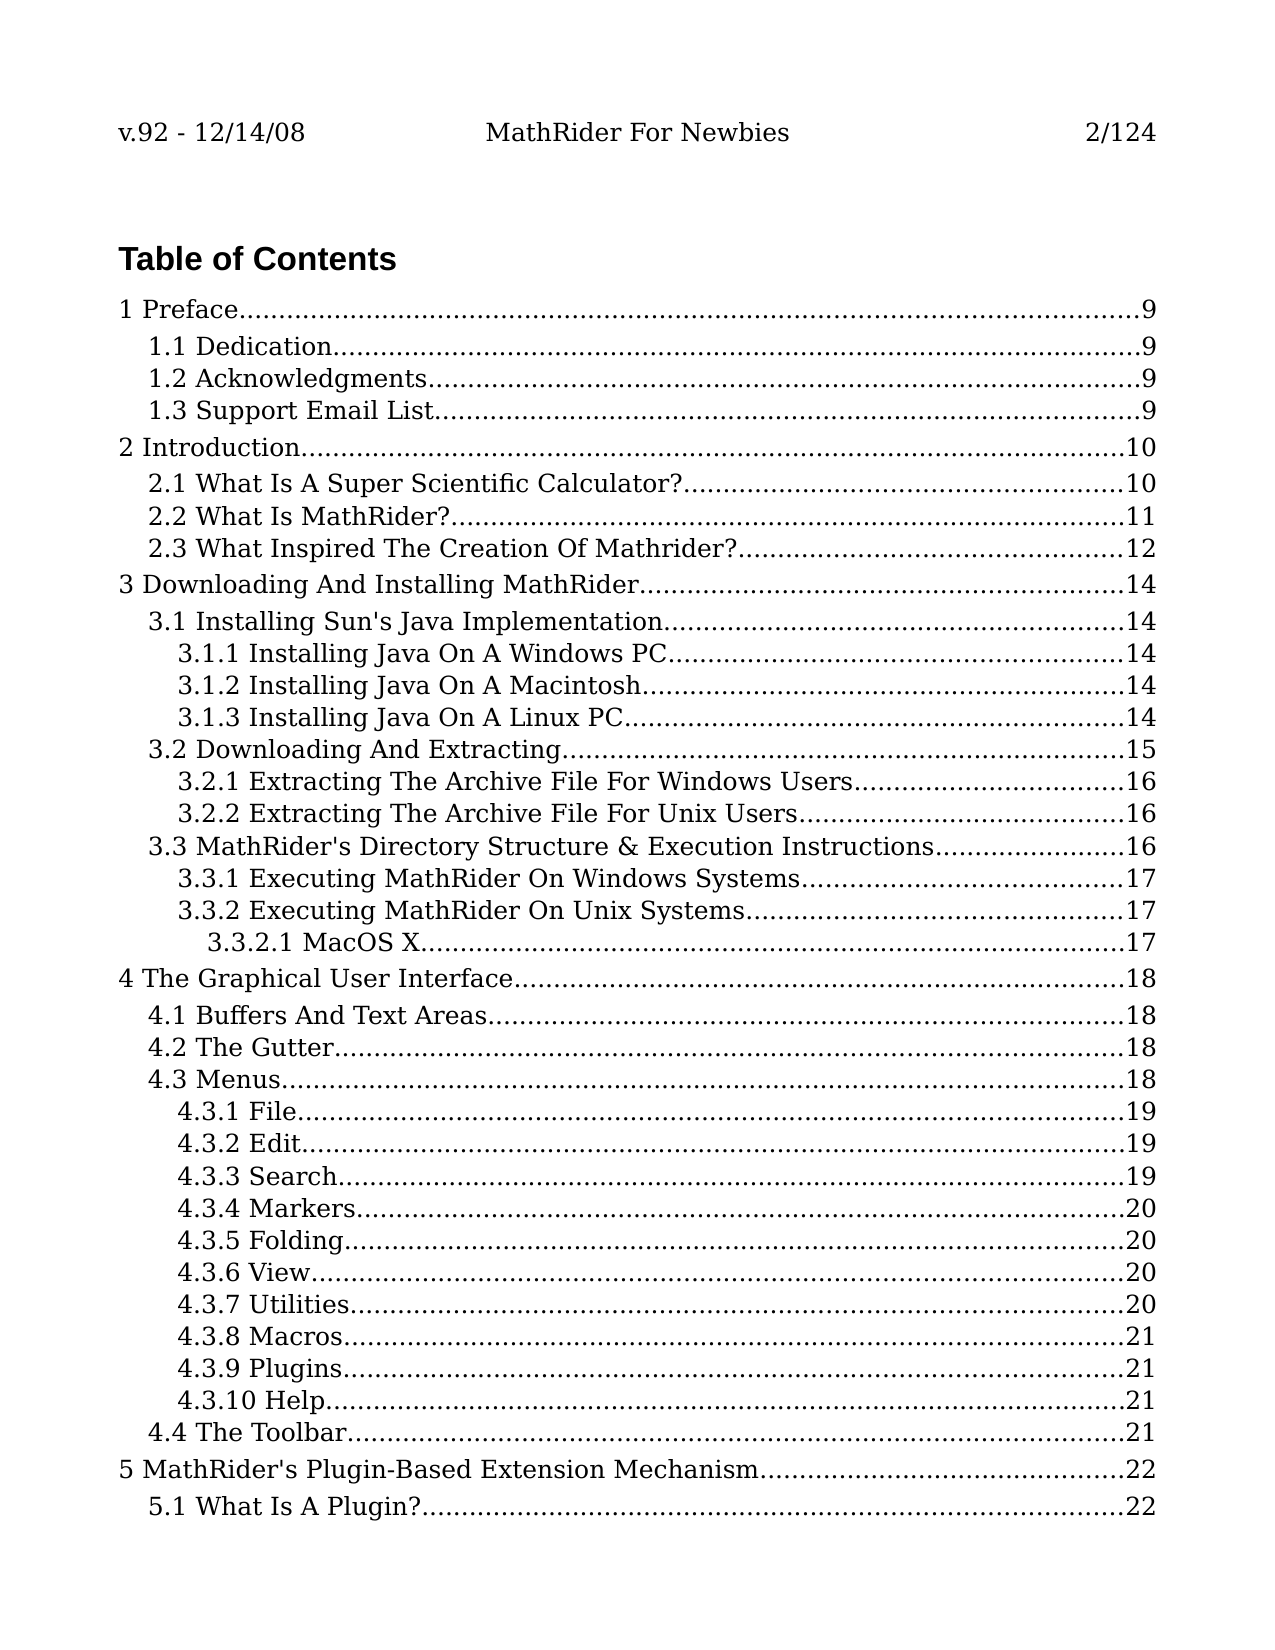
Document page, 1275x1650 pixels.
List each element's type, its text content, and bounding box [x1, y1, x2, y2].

text 5 MathRider's Plugin-Based Extension Mechanism 22 [118, 1455, 1157, 1484]
text 3.1.3 Installing Java On A Linux PC 14 [177, 703, 1157, 732]
text 2 Introduction 10 [118, 433, 1157, 462]
text 3.3.2 Executing MathRider On Unix Systems 17 [177, 896, 1157, 925]
text 1.2 Acknowledgments 9 [148, 364, 1157, 393]
text 3.2.2 Extracting The Archive File For Unix Users 16 [177, 799, 1157, 829]
text 4.4 The Toolbar 21 [148, 1418, 1157, 1447]
text 3.1.2 Installing Java On A Macintosh 14 [177, 671, 1157, 700]
text 3.2 Downloading And Extracting 15 [148, 735, 1157, 764]
text 3.3 MathRider's Directory Structure & Execution Instructions 16 [148, 832, 1157, 861]
text 4.3 Menus 18 [148, 1065, 1157, 1094]
text 4.3.10 Help 21 [177, 1386, 1157, 1415]
text 3.3.2.1 MacOS X 17 [207, 928, 1157, 957]
text 4.3.1 File 19 [177, 1097, 1157, 1127]
text 3.1 Installing Sun's Java Implementation 14 [148, 607, 1157, 636]
text 1.3 Support Email List 9 [148, 396, 1157, 425]
text 4.3.6 View 20 [177, 1258, 1157, 1287]
subtitle Table of Contents [118, 239, 1157, 277]
text 1.1 Dedication 9 [148, 332, 1157, 361]
text 3 Downloading And Installing MathRider 14 [118, 570, 1157, 599]
text 4.3.2 Edit 19 [177, 1129, 1157, 1159]
text 3.3.1 Executing MathRider On Windows Systems 17 [177, 864, 1157, 893]
text 2.1 What Is A Super Scientific Calculator? 10 [148, 469, 1157, 499]
text 3.1.1 Installing Java On A Windows PC 14 [177, 639, 1157, 668]
text 4 The Graphical User Interface 18 [118, 964, 1157, 994]
text 4.3.9 Plugins 21 [177, 1354, 1157, 1383]
text 2.2 What Is MathRider? 11 [148, 502, 1157, 531]
text 4.3.8 Macros 21 [177, 1322, 1157, 1351]
text 4.2 The Gutter 18 [148, 1033, 1157, 1062]
text 4.3.3 Search 19 [177, 1162, 1157, 1191]
text 3.2.1 Extracting The Archive File For Windows Users 16 [177, 767, 1157, 797]
text 1 Preface 9 [118, 295, 1157, 324]
text 4.3.5 Folding 20 [177, 1226, 1157, 1255]
text 4.3.7 Utilities 20 [177, 1290, 1157, 1319]
text 2.3 What Inspired The Creation Of Mathrider? 12 [148, 534, 1157, 563]
text 4.3.4 Markers 20 [177, 1194, 1157, 1223]
text 4.1 Buffers And Text Areas 18 [148, 1001, 1157, 1030]
text 5.1 What Is A Plugin? 22 [148, 1492, 1157, 1521]
